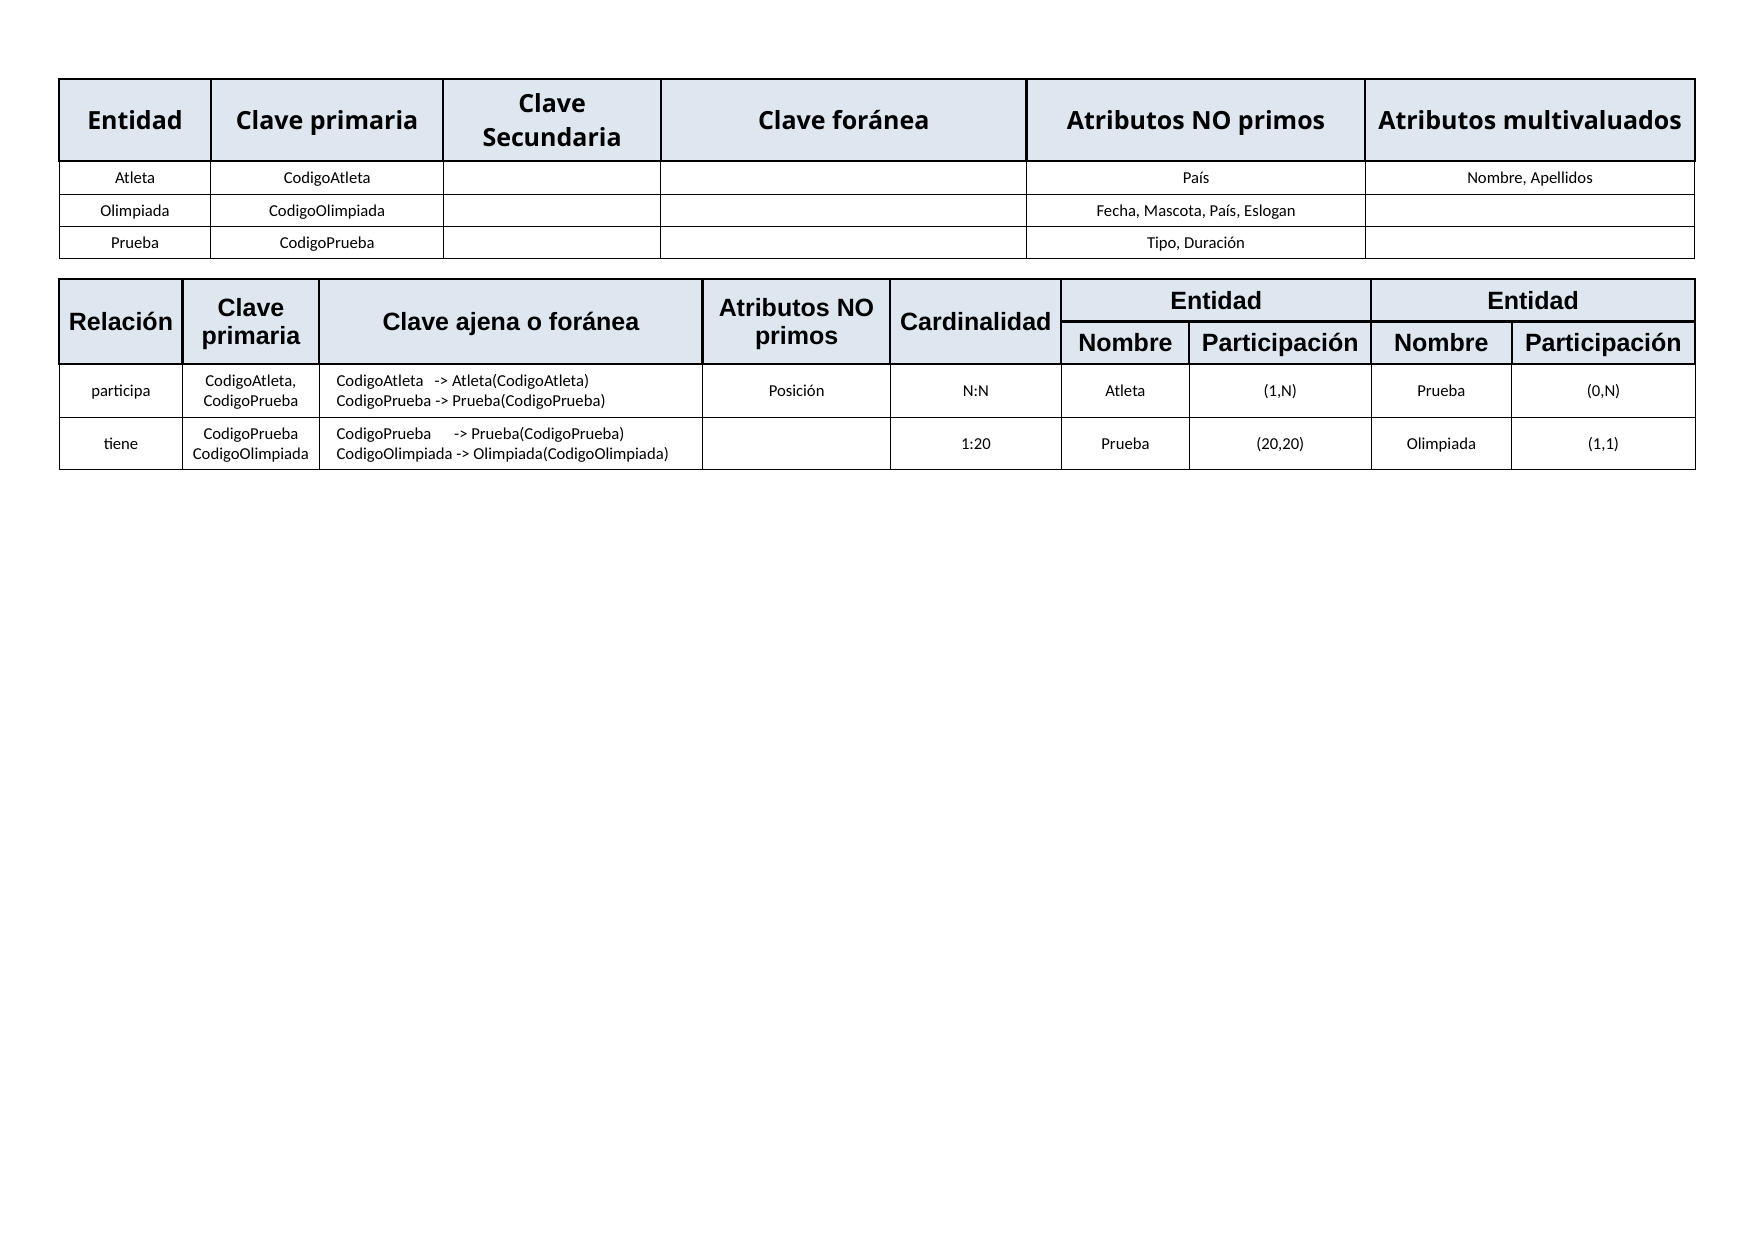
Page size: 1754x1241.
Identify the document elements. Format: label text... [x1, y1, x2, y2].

table_cell CodigoPrueba CodigoOlimpiada [183, 418, 319, 469]
table_cell CodigoPrueba -> Prueba(CodigoPrueba) CodigoOlimpiada -> Olimpiada(CodigoOlimpiada) [320, 418, 702, 469]
table_cell Atleta [1062, 365, 1189, 417]
table_cell Prueba [1062, 418, 1189, 469]
table_cell Atleta [60, 162, 210, 194]
table_cell [444, 195, 660, 226]
table_cell [661, 162, 1026, 194]
table_header Atributos NO primos [1028, 80, 1364, 160]
table_header Cardinalidad [891, 280, 1060, 363]
table_header Clave primaria [212, 80, 442, 160]
table_cell Olimpiada [60, 195, 210, 226]
table_cell [703, 418, 890, 469]
table_cell CodigoAtleta -> Atleta(CodigoAtleta) CodigoPrueba -> Prueba(CodigoPrueba) [320, 365, 702, 417]
table_cell País [1027, 162, 1365, 194]
table_cell (0,N) [1512, 365, 1695, 417]
table_cell Prueba [60, 227, 210, 258]
table_cell Participación [1190, 323, 1370, 363]
table_cell tiene [60, 418, 182, 469]
table_cell [444, 162, 660, 194]
table_cell Tipo, Duración [1027, 227, 1365, 258]
table_cell Participación [1513, 323, 1694, 363]
table_cell (1,1) [1512, 418, 1695, 469]
table_cell CodigoAtleta [211, 162, 443, 194]
table_header Clave foránea [662, 80, 1025, 160]
table_cell Prueba [1372, 365, 1511, 417]
table_header Clave ajena o foránea [320, 280, 701, 363]
table_cell Nombre [1372, 323, 1511, 363]
table_cell [1366, 195, 1694, 226]
table_cell N:N [891, 365, 1061, 417]
table_cell CodigoAtleta, CodigoPrueba [183, 365, 319, 417]
table_header Clave primaria [184, 280, 318, 363]
table_cell (20,20) [1190, 418, 1371, 469]
table_cell [661, 227, 1026, 258]
table_header Atributos NO primos [704, 280, 889, 363]
table_cell CodigoPrueba [211, 227, 443, 258]
table_cell Olimpiada [1372, 418, 1511, 469]
table_cell [444, 227, 660, 258]
table_cell CodigoOlimpiada [211, 195, 443, 226]
table_header Entidad [60, 80, 210, 160]
table_cell participa [60, 365, 182, 417]
table_cell Posición [703, 365, 890, 417]
table_header Entidad [1372, 280, 1694, 320]
table_cell [661, 195, 1026, 226]
table_cell Nombre [1062, 323, 1188, 363]
table_header Entidad [1062, 280, 1370, 320]
table_cell [1366, 227, 1694, 258]
table_header Atributos multivaluados [1366, 80, 1694, 160]
table_header Relación [60, 280, 181, 363]
table_cell 1:20 [891, 418, 1061, 469]
table_cell Fecha, Mascota, País, Eslogan [1027, 195, 1365, 226]
table_header Clave Secundaria [444, 80, 660, 160]
table_cell Nombre, Apellidos [1366, 162, 1694, 194]
table_cell (1,N) [1190, 365, 1371, 417]
